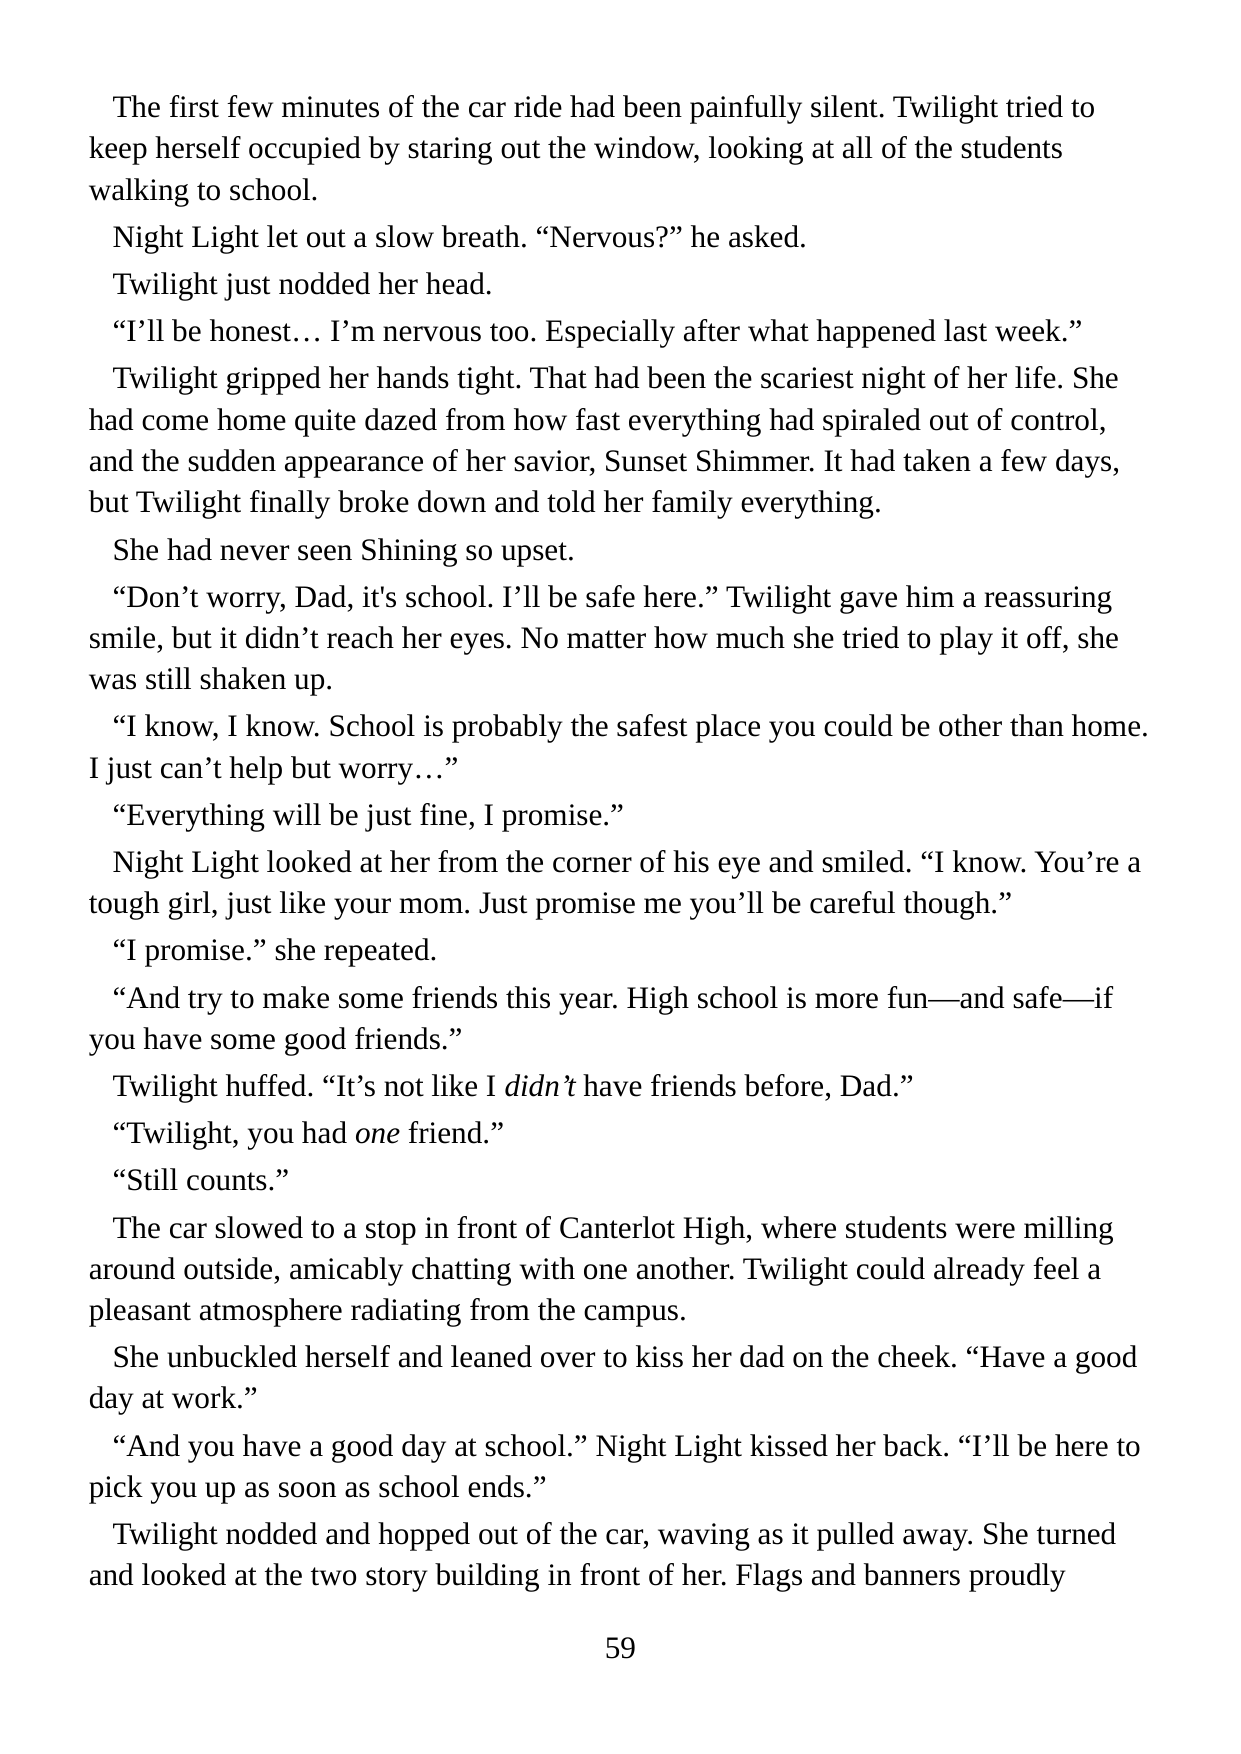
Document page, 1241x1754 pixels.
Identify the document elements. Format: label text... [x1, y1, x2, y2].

text Night Light let out a slow breath. “Nervous?” he asked. [88, 218, 1152, 254]
text The first few minutes of the car ride had been painfully silent. Twilight tried to keep herself occupied by staring out the window, looking at all of the students walking to school. [88, 88, 1152, 207]
text Twilight gripped her hands tight. That had been the scariest night of her life. She had come home quite dazed from how fast everything had spiraled out of control, and the sudden appearance of her savior, Sunset Shimmer. It had taken a few days, but Twilight finally broke down and told her family everything. [88, 360, 1152, 519]
text “Everything will be just fine, I promise.” [88, 796, 1152, 832]
text “Don’t worry, Dad, it's school. I’ll be safe here.” Twilight gave him a reassuring smile, but it didn’t reach her eyes. No matter how much she tried to play it off, she was still shaken up. [88, 578, 1152, 696]
text The car slowed to a stop in front of Canterlot High, where students were milling around outside, amicably chatting with one another. Twilight could already feel a pleasant atmosphere radiating from the campus. [88, 1209, 1152, 1327]
text “I’ll be honest… I’m nervous too. Especially after what happened last week.” [88, 313, 1152, 348]
text Twilight just nodded her head. [88, 265, 1152, 301]
text Twilight huffed. “It’s not like I didn’t have friends before, Dad.” [88, 1067, 1152, 1103]
text She unbuckled herself and leaned over to kiss her dad on the cheek. “Have a good day at work.” [88, 1338, 1152, 1416]
text “And try to make some friends this year. High school is more fun—and safe—if you have some good friends.” [88, 979, 1152, 1056]
text “Twilight, you had one friend.” [88, 1114, 1152, 1150]
text “I know, I know. School is probably the safest place you could be other than home. I just can’t help but worry…” [88, 708, 1152, 785]
text Twilight nodded and hopped out of the car, waving as it pulled away. She turned and looked at the two story building in front of her. Flags and banners proudly [88, 1515, 1152, 1593]
text She had never seen Shining so upset. [88, 531, 1152, 567]
text Night Light looked at her from the corner of his eye and smiled. “I know. You’re a tough girl, just like your mom. Just promise me you’ll be careful though.” [88, 843, 1152, 920]
text “Still counts.” [88, 1162, 1152, 1198]
text “I promise.” she repeated. [88, 932, 1152, 968]
text “And you have a good day at school.” Night Light kissed her back. “I’ll be here to pick you up as soon as school ends.” [88, 1427, 1152, 1504]
